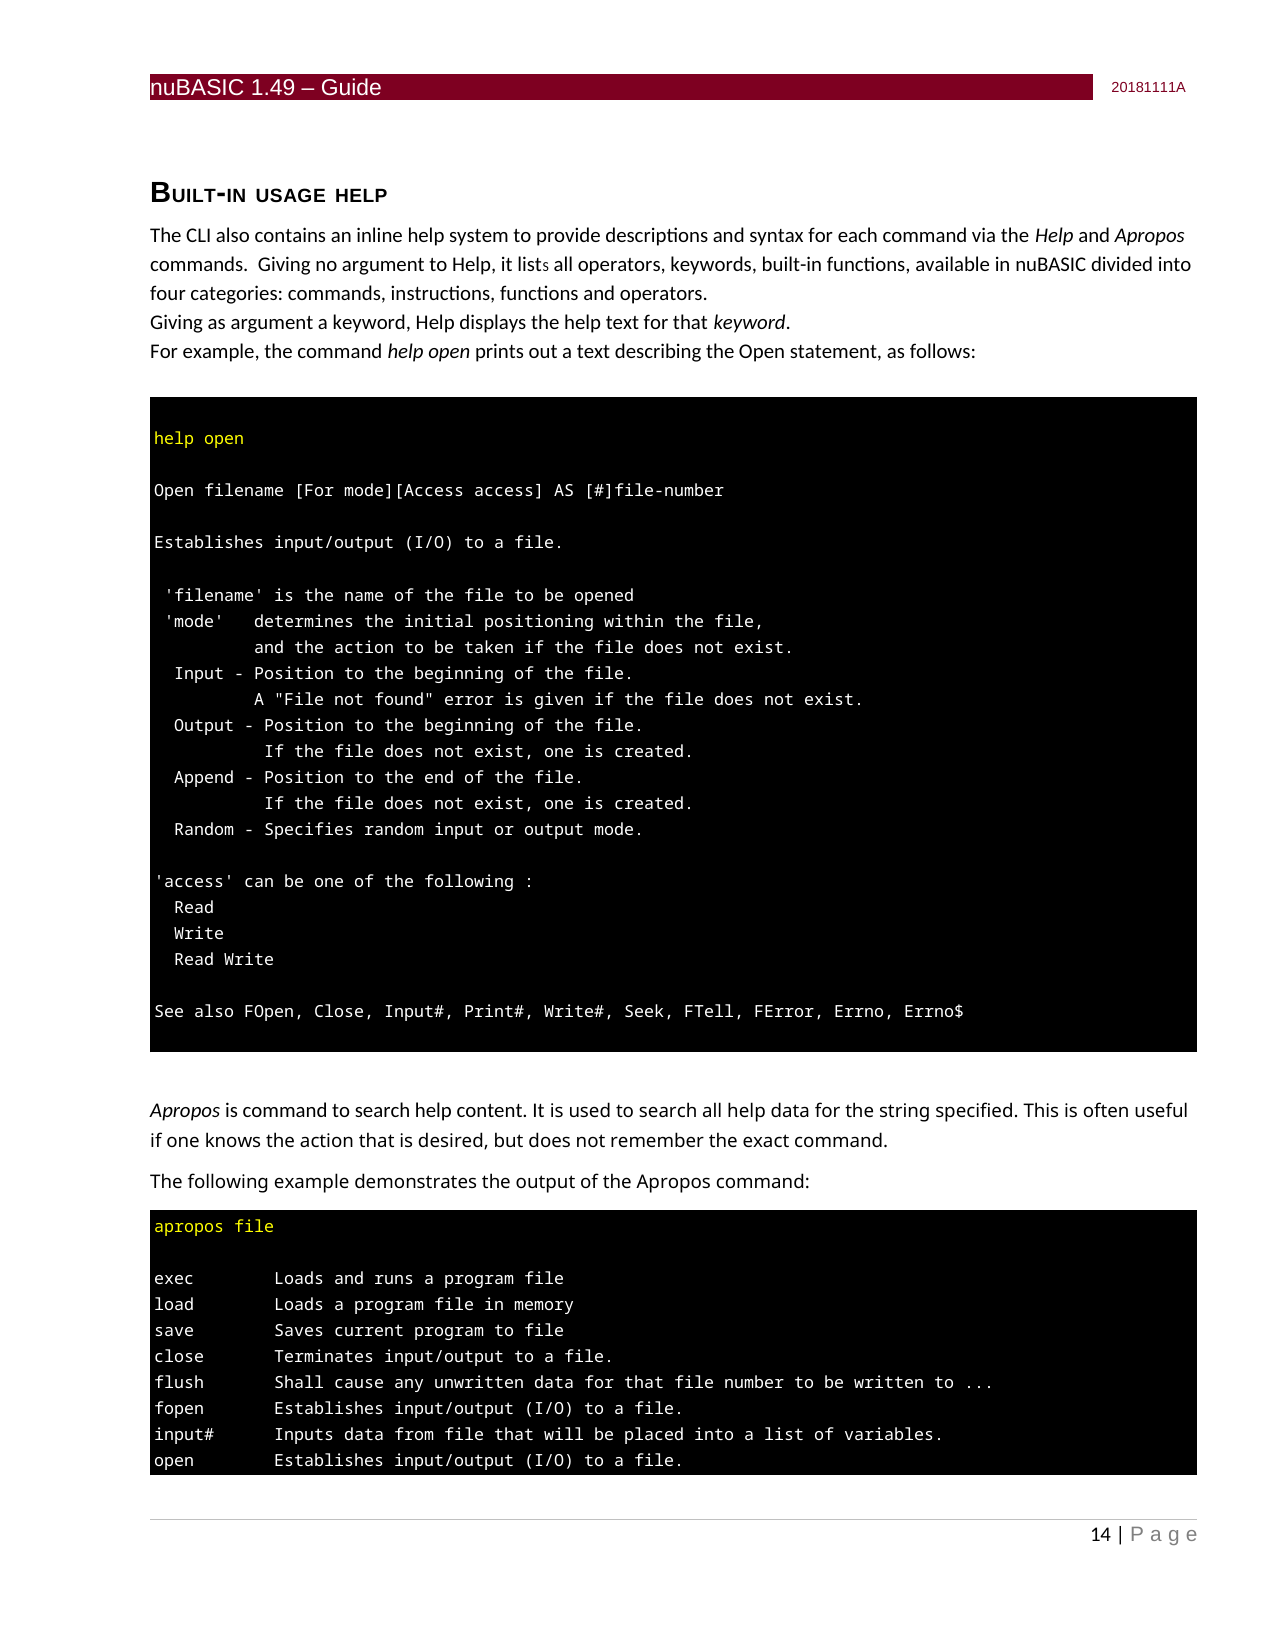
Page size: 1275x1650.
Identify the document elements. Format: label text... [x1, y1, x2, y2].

list close Terminates input/output to a file. [151, 1341, 1196, 1367]
list Establishes input/output (I/O) to a file. [151, 527, 1196, 553]
list 'access' can be one of the following : [151, 866, 1196, 892]
list If the file does not exist, one is created. [151, 735, 1196, 761]
list Input - Position to the beginning of the file. [151, 657, 1196, 683]
list apropos file [151, 1211, 1196, 1236]
list 'filename' is the name of the file to be opened [151, 579, 1196, 605]
list save Saves current program to file [151, 1314, 1196, 1341]
list open Establishes input/output (I/O) to a file. [151, 1445, 1196, 1474]
text For example, the command help open prints out a text describing the Open statement, as follows: [150, 338, 1197, 364]
list exec Loads and runs a program file [151, 1262, 1196, 1288]
list If the file does not exist, one is created. [151, 787, 1196, 813]
list and the action to be taken if the file does not exist. [151, 631, 1196, 657]
text Apropos is command to search help content. It is used to search all help data for the string specified. This is often useful if one knows the action that is desired, but does not remember the exact command. [150, 1097, 1197, 1152]
text The CLI also contains an inline help system to provide descriptions and syntax for each command via the Help and Apropos commands. Giving no argument to Help, it lists all operators, keywords, built-in functions, available in nuBASIC divided into four categories: commands, instructions, functions and operators. [150, 222, 1197, 306]
list Append - Position to the end of the file. [151, 761, 1196, 787]
list fopen Establishes input/output (I/O) to a file. [151, 1393, 1196, 1419]
list Random - Specifies random input or output mode. [151, 813, 1196, 839]
list Open filename [For mode][Access access] AS [#]file-number [151, 475, 1196, 501]
list 'mode' determines the initial positioning within the file, [151, 605, 1196, 631]
list flush Shall cause any unwritten data for that file number to be written to ... [151, 1367, 1196, 1393]
text Giving as argument a keyword, Help displays the help text for that keyword. [150, 309, 1197, 335]
list Read [151, 892, 1196, 918]
list load Loads a program file in memory [151, 1288, 1196, 1314]
list Write [151, 918, 1196, 944]
list A "File not found" error is given if the file does not exist. [151, 683, 1196, 709]
list Output - Position to the beginning of the file. [151, 709, 1196, 735]
list help open [151, 423, 1196, 449]
list input# Inputs data from file that will be placed into a list of variables. [151, 1419, 1196, 1445]
list See also FOpen, Close, Input#, Print#, Write#, Seek, FTell, FError, Errno, Errno$ [151, 996, 1196, 1022]
list Read Write [151, 944, 1196, 970]
text The following example demonstrates the output of the Apropos command: [150, 1169, 1197, 1194]
subtitle Built-in usage help [150, 175, 1197, 208]
